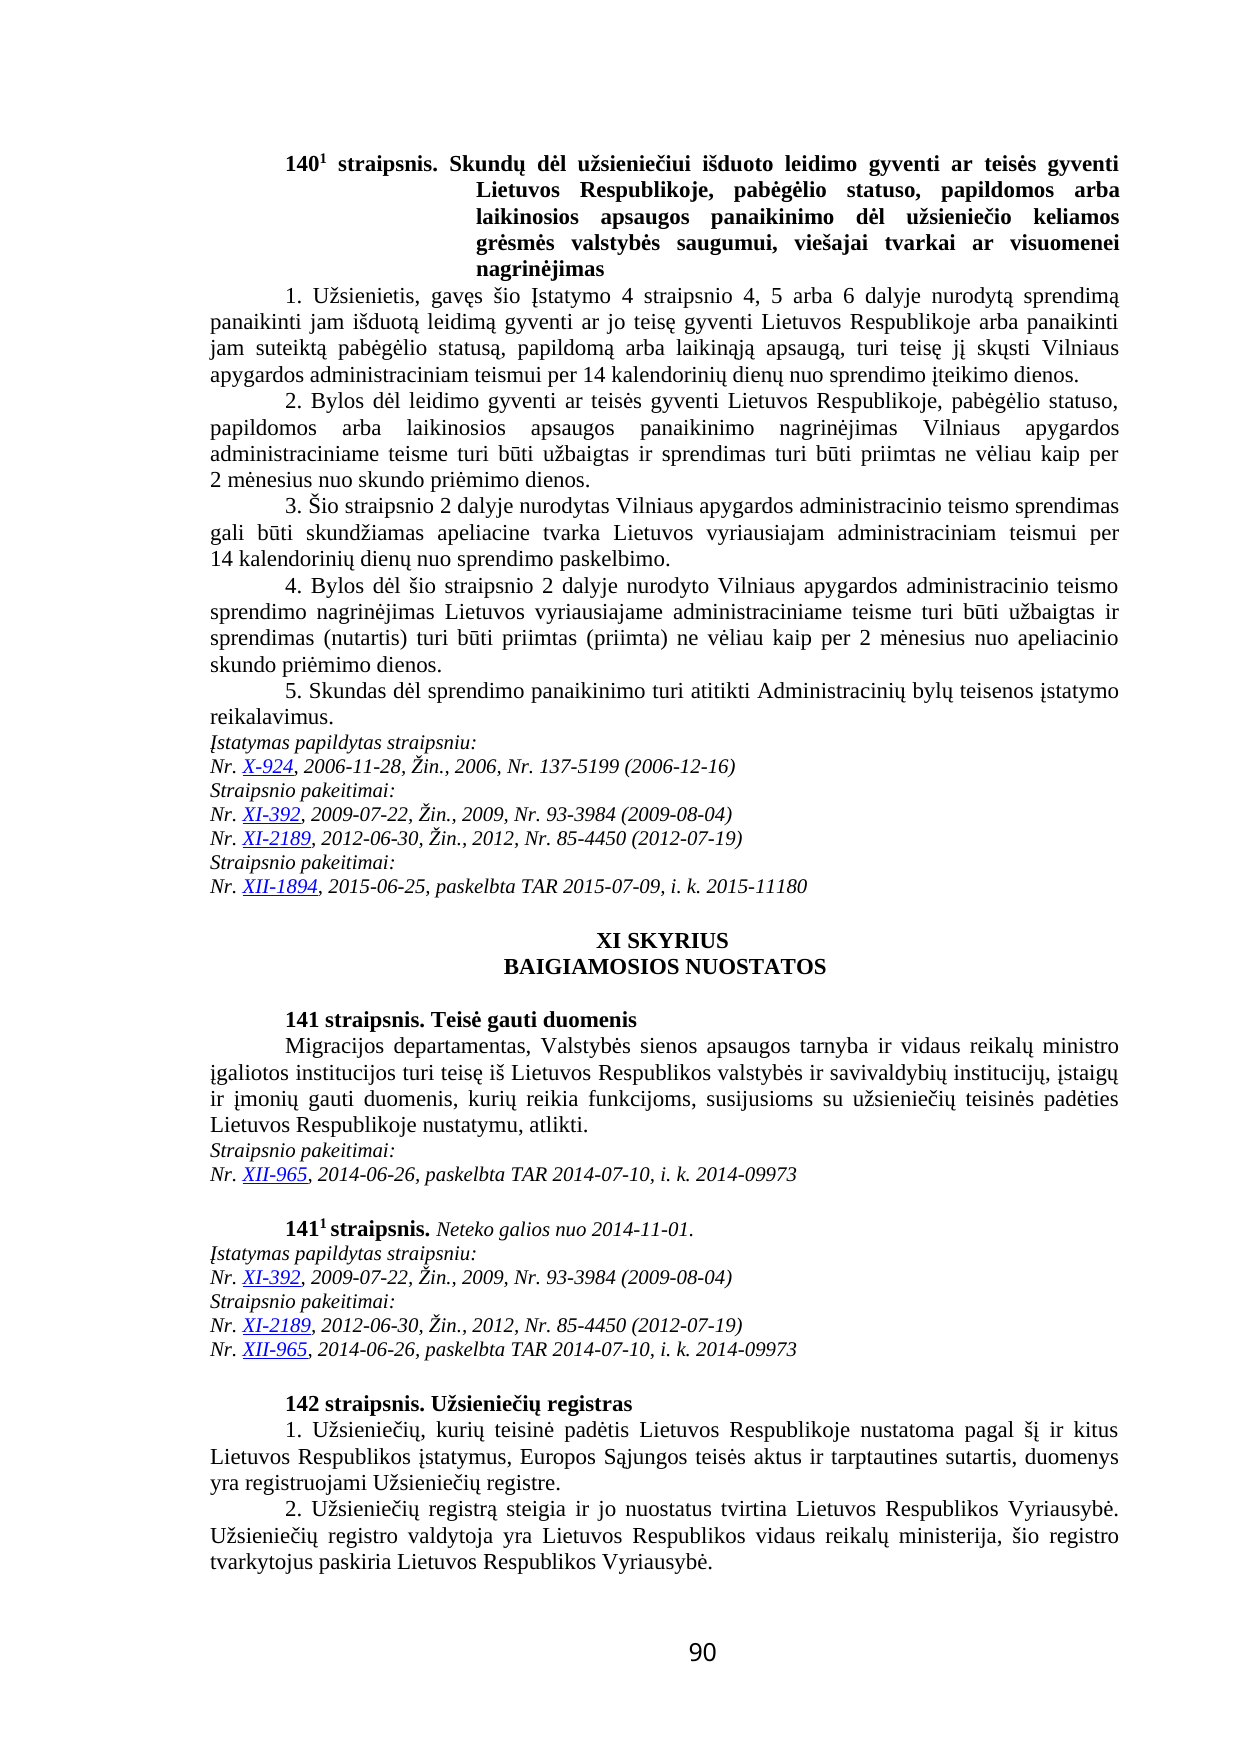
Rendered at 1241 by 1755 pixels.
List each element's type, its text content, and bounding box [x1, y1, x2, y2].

text Įstatymas papildytas straipsniu: [210, 1241, 1120, 1265]
text Įstatymas papildytas straipsniu: [210, 730, 1120, 754]
subtitle 142 straipsnis. Užsieniečių registras [210, 1390, 1120, 1416]
text 3. Šio straipsnio 2 dalyje nurodytas Vilniaus apygardos administracinio teismo sprendimas gali būti skundžiamas apeliacine tvarka Lietuvos vyriausiajam administraciniam teismui per 14 kalendorinių dienų nuo sprendimo paskelbimo. [210, 493, 1120, 572]
text 1. Užsieniečių, kurių teisinė padėtis Lietuvos Respublikoje nustatoma pagal šį ir kitus Lietuvos Respublikos įstatymus, Europos Sąjungos teisės aktus ir tarptautines sutartis, duomenys yra registruojami Užsieniečių registre. [210, 1416, 1120, 1496]
text Straipsnio pakeitimai: [210, 778, 1120, 802]
text 1. Užsienietis, gavęs šio Įstatymo 4 straipsnio 4, 5 arba 6 dalyje nurodytą sprendimą panaikinti jam išduotą leidimą gyventi ar jo teisę gyventi Lietuvos Respublikoje arba panaikinti jam suteiktą pabėgėlio statusą, papildomą arba laikinąją apsaugą, turi teisę jį skųsti Vilniaus apygardos administraciniam teismui per 14 kalendorinių dienų nuo sprendimo įteikimo dienos. [210, 282, 1120, 387]
text 1401 straipsnis. Skundų dėl užsieniečiui išduoto leidimo gyventi ar teisės gyventi Lietuvos Respublikoje, pabėgėlio statuso, papildomos arba laikinosios apsaugos panaikinimo dėl užsieniečio keliamos grėsmės valstybės saugumui, viešajai tvarkai ar visuomenei nagrinėjimas [285, 150, 1120, 282]
text Migracijos departamentas, Valstybės sienos apsaugos tarnyba ir vidaus reikalų ministro įgaliotos institucijos turi teisę iš Lietuvos Respublikos valstybės ir savivaldybių institucijų, įstaigų ir įmonių gauti duomenis, kurių reikia funkcijoms, susijusioms su užsieniečių teisinės padėties Lietuvos Respublikoje nustatymu, atlikti. [210, 1032, 1120, 1138]
text Nr. XI-2189, 2012-06-30, Žin., 2012, Nr. 85-4450 (2012-07-19) [210, 1313, 1120, 1337]
text Nr. XII-965, 2014-06-26, paskelbta TAR 2014-07-10, i. k. 2014-09973 [210, 1162, 1120, 1186]
text 5. Skundas dėl sprendimo panaikinimo turi atitikti Administracinių bylų teisenos įstatymo reikalavimus. [210, 677, 1120, 730]
text Nr. XI-392, 2009-07-22, Žin., 2009, Nr. 93-3984 (2009-08-04) [210, 1265, 1120, 1289]
text Nr. X-924, 2006-11-28, Žin., 2006, Nr. 137-5199 (2006-12-16) [210, 754, 1120, 778]
text Straipsnio pakeitimai: [210, 1138, 1120, 1162]
text Nr. XII-965, 2014-06-26, paskelbta TAR 2014-07-10, i. k. 2014-09973 [210, 1337, 1120, 1361]
text 2. Bylos dėl leidimo gyventi ar teisės gyventi Lietuvos Respublikoje, pabėgėlio statuso, papildomos arba laikinosios apsaugos panaikinimo nagrinėjimas Vilniaus apygardos administraciniame teisme turi būti užbaigtas ir sprendimas turi būti priimtas ne vėliau kaip per 2 mėnesius nuo skundo priėmimo dienos. [210, 387, 1120, 493]
subtitle 141 straipsnis. Teisė gauti duomenis [210, 1006, 1120, 1032]
text 4. Bylos dėl šio straipsnio 2 dalyje nurodyto Vilniaus apygardos administracinio teismo sprendimo nagrinėjimas Lietuvos vyriausiajame administraciniame teisme turi būti užbaigtas ir sprendimas (nutartis) turi būti priimtas (priimta) ne vėliau kaip per 2 mėnesius nuo apeliacinio skundo priėmimo dienos. [210, 572, 1120, 677]
text 1411 straipsnis. Neteko galios nuo 2014-11-01. [210, 1215, 1120, 1241]
text Nr. XI-392, 2009-07-22, Žin., 2009, Nr. 93-3984 (2009-08-04) [210, 802, 1120, 826]
text Straipsnio pakeitimai: [210, 850, 1120, 874]
text Straipsnio pakeitimai: [210, 1289, 1120, 1313]
text 2. Užsieniečių registrą steigia ir jo nuostatus tvirtina Lietuvos Respublikos Vyriausybė. Užsieniečių registro valdytoja yra Lietuvos Respublikos vidaus reikalų ministerija, šio registro tvarkytojus paskiria Lietuvos Respublikos Vyriausybė. [210, 1496, 1120, 1574]
text XI SKYRIUS [210, 927, 1120, 953]
text Nr. XI-2189, 2012-06-30, Žin., 2012, Nr. 85-4450 (2012-07-19) [210, 826, 1120, 850]
text Nr. XII-1894, 2015-06-25, paskelbta TAR 2015-07-09, i. k. 2015-11180 [210, 874, 1120, 898]
text BAIGIAMOSIOS NUOSTATOS [210, 953, 1120, 980]
